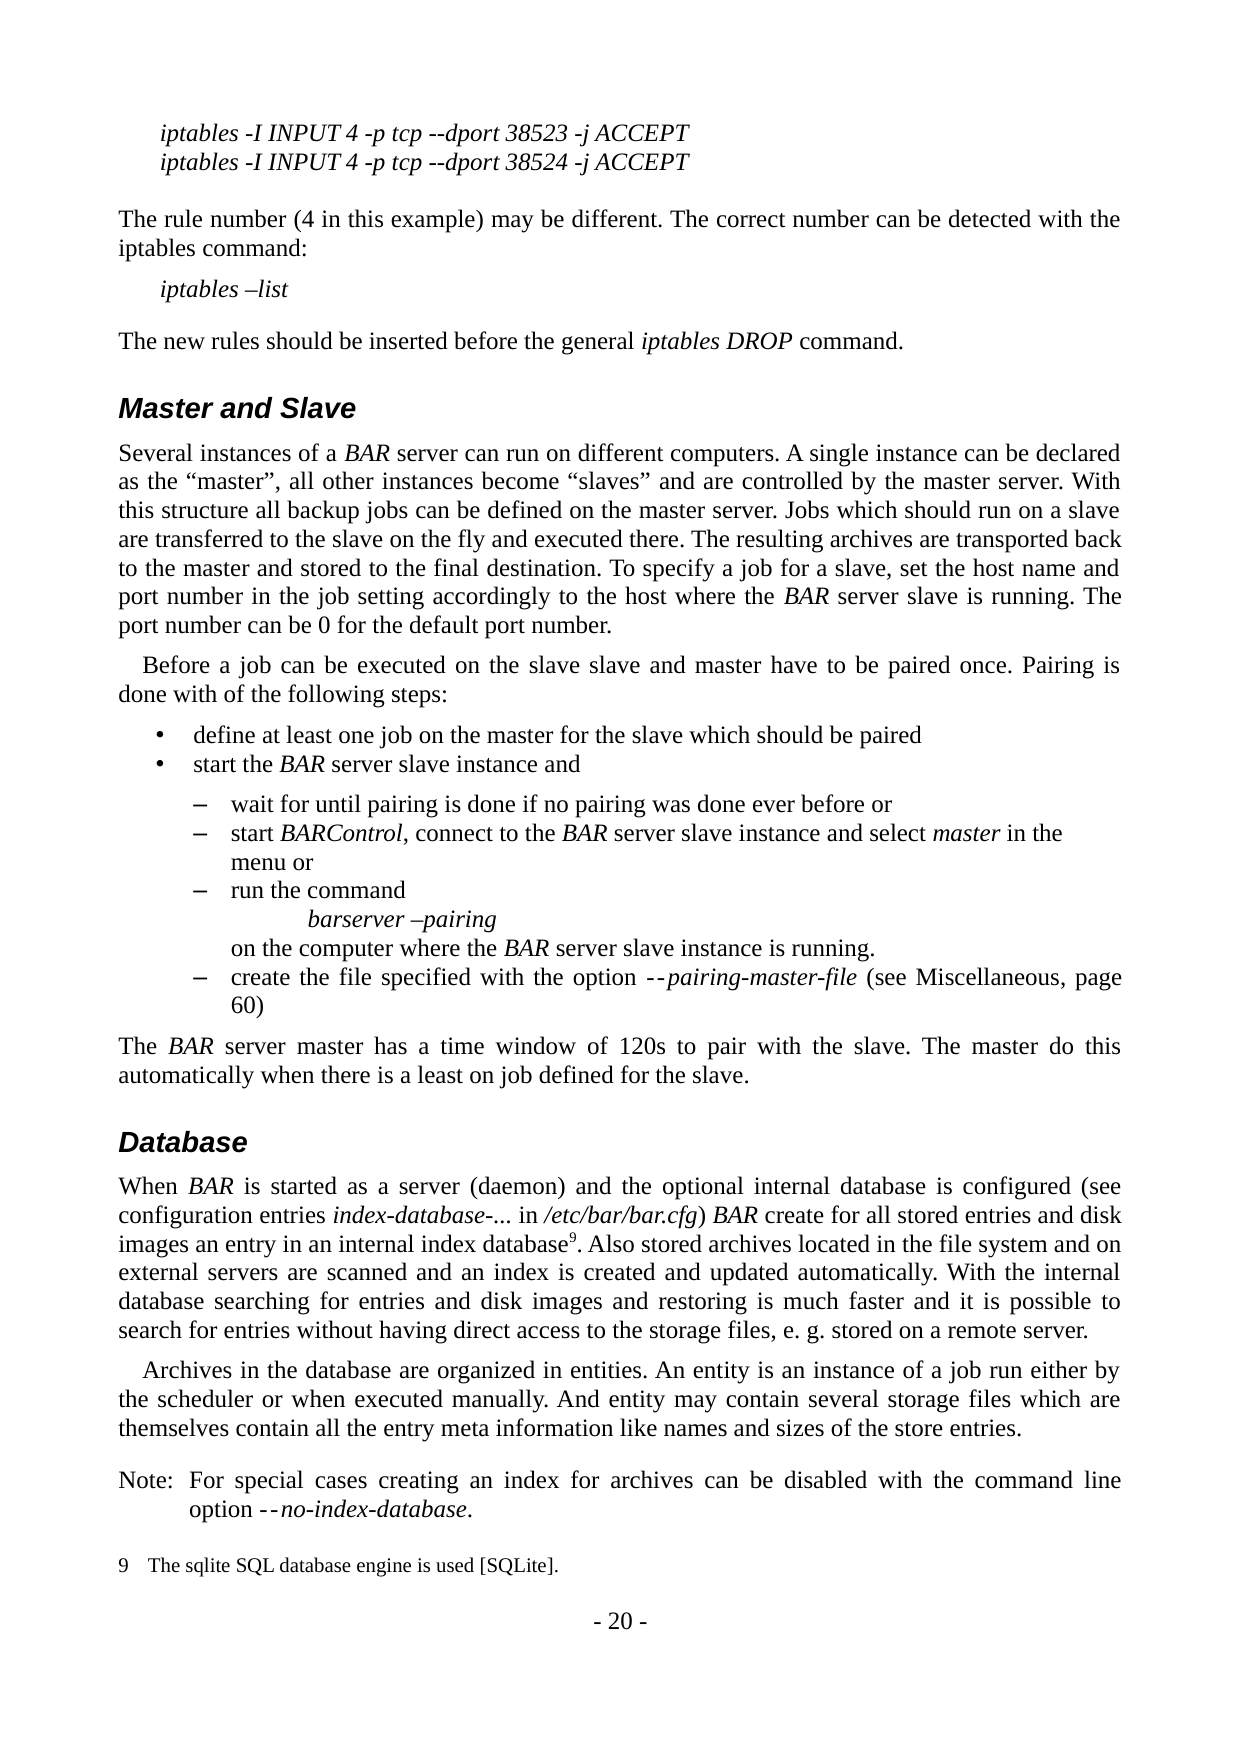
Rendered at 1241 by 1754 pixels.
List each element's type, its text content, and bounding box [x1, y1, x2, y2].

list create the file specified with the option ‑‑pairing-master-file (see Miscellaneous, page 59) [193, 962, 1122, 1019]
list wait for until pairing is done if no pairing was done ever before or [193, 789, 1122, 818]
text Archives in the database are organized in entities. An entity is an instance of a job run either by the scheduler or when executed manually. And entity may contain several storage files which are themselves contain all the entry meta information like names and sizes of the store entries. [118, 1356, 1122, 1442]
list start the BAR server slave instance and [156, 749, 1122, 777]
text The new rules should be inserted before the general iptables DROP command. [118, 326, 1122, 355]
text The BAR server master has a time window of 120s to pair with the slave. The master do this automatically when there is a least on job defined for the slave. [118, 1031, 1122, 1088]
subtitle Master and Slave [118, 392, 1122, 425]
list run the command [193, 875, 1122, 904]
list define at least one job on the master for the slave which should be paired [156, 720, 1122, 749]
text iptables –list [159, 274, 1122, 302]
text iptables -I INPUT 4 -p tcp --dport 38523 -j ACCEPT [159, 118, 1122, 147]
text The sqlite SQL database engine is used [SQLite]. [118, 1553, 1122, 1577]
list on the computer where the BAR server slave instance is running. [231, 933, 1122, 962]
text barserver –pairing [159, 904, 1122, 933]
text The rule number (4 in this example) may be different. The correct number can be detected with the iptables command: [118, 204, 1122, 262]
text Before a job can be executed on the slave slave and master have to be paired once. Pairing is done with of the following steps: [118, 651, 1122, 708]
text iptables -I INPUT 4 -p tcp --dport 38524 -j ACCEPT [159, 147, 1122, 176]
text Several instances of a BAR server can run on different computers. A single instance can be declared as the “master”, all other instances become “slaves” and are controlled by the master server. With this structure all backup jobs can be defined on the master server. Jobs which should run on a slave are transferred to the slave on the fly and executed there. The resulting archives are transported back to the master and stored to the final destination. To specify a job for a slave, set the host name and port number in the job setting accordingly to the host where the BAR server slave is running. The port number can be 0 for the default port number. [118, 438, 1122, 639]
text When BAR is started as a server (daemon) and the optional internal database is configured (see configuration entries index-database-... in /etc/bar/bar.cfg) BAR create for all stored entries and disk images an entry in an internal index database. Also stored archives located in the file system and on external servers are scanned and an index is created and updated automatically. With the internal database searching for entries and disk images and restoring is much faster and it is possible to search for entries without having direct access to the storage files, e. g. stored on a remote server. [118, 1171, 1122, 1344]
subtitle Database [118, 1125, 1122, 1159]
text Note: For special cases creating an index for archives can be disabled with the command line option ‑‑no-index-database. [118, 1465, 1122, 1523]
list start BARControl, connect to the BAR server slave instance and select master in the menu or [193, 818, 1122, 875]
